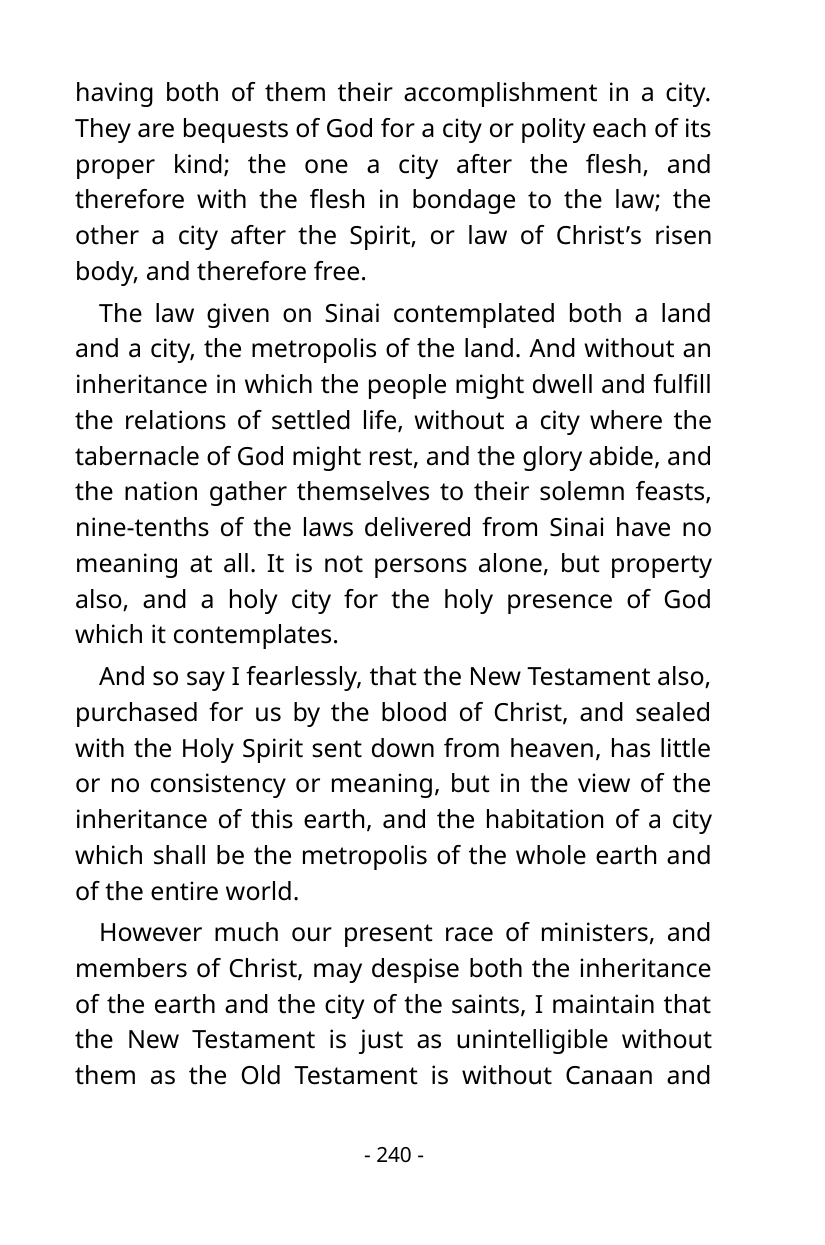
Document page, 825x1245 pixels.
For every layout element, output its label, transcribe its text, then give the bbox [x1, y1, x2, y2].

text And so say I fearlessly, that the New Testament also, purchased for us by the blood of Christ, and sealed with the Holy Spirit sent down from heaven, has little or no consistency or meaning, but in the view of the inheritance of this earth, and the habitation of a city which shall be the metropolis of the whole earth and of the entire world. [75, 659, 712, 907]
text However much our present race of ministers, and members of Christ, may despise both the inheritance of the earth and the city of the saints, I maintain that the New Testament is just as unintelligible without them as the Old Testament is without Canaan and [75, 915, 712, 1092]
text The law given on Sinai contemplated both a land and a city, the metropolis of the land. And without an inheritance in which the people might dwell and fulfill the relations of set­tled life, without a city where the tabernacle of God might rest, and the glory abide, and the nation gather themselves to their solemn feasts, nine-tenths of the laws delivered from Sinai have no meaning at all. It is not persons alone, but property also, and a holy city for the holy presence of God which it contemplates. [75, 295, 712, 651]
text having both of them their accomplishment in a city. They are bequests of God for a city or polity each of its proper kind; the one a city after the flesh, and therefore with the flesh in bondage to the law; the other a city after the Spirit, or law of Christ’s risen body, and therefore free. [75, 75, 712, 288]
